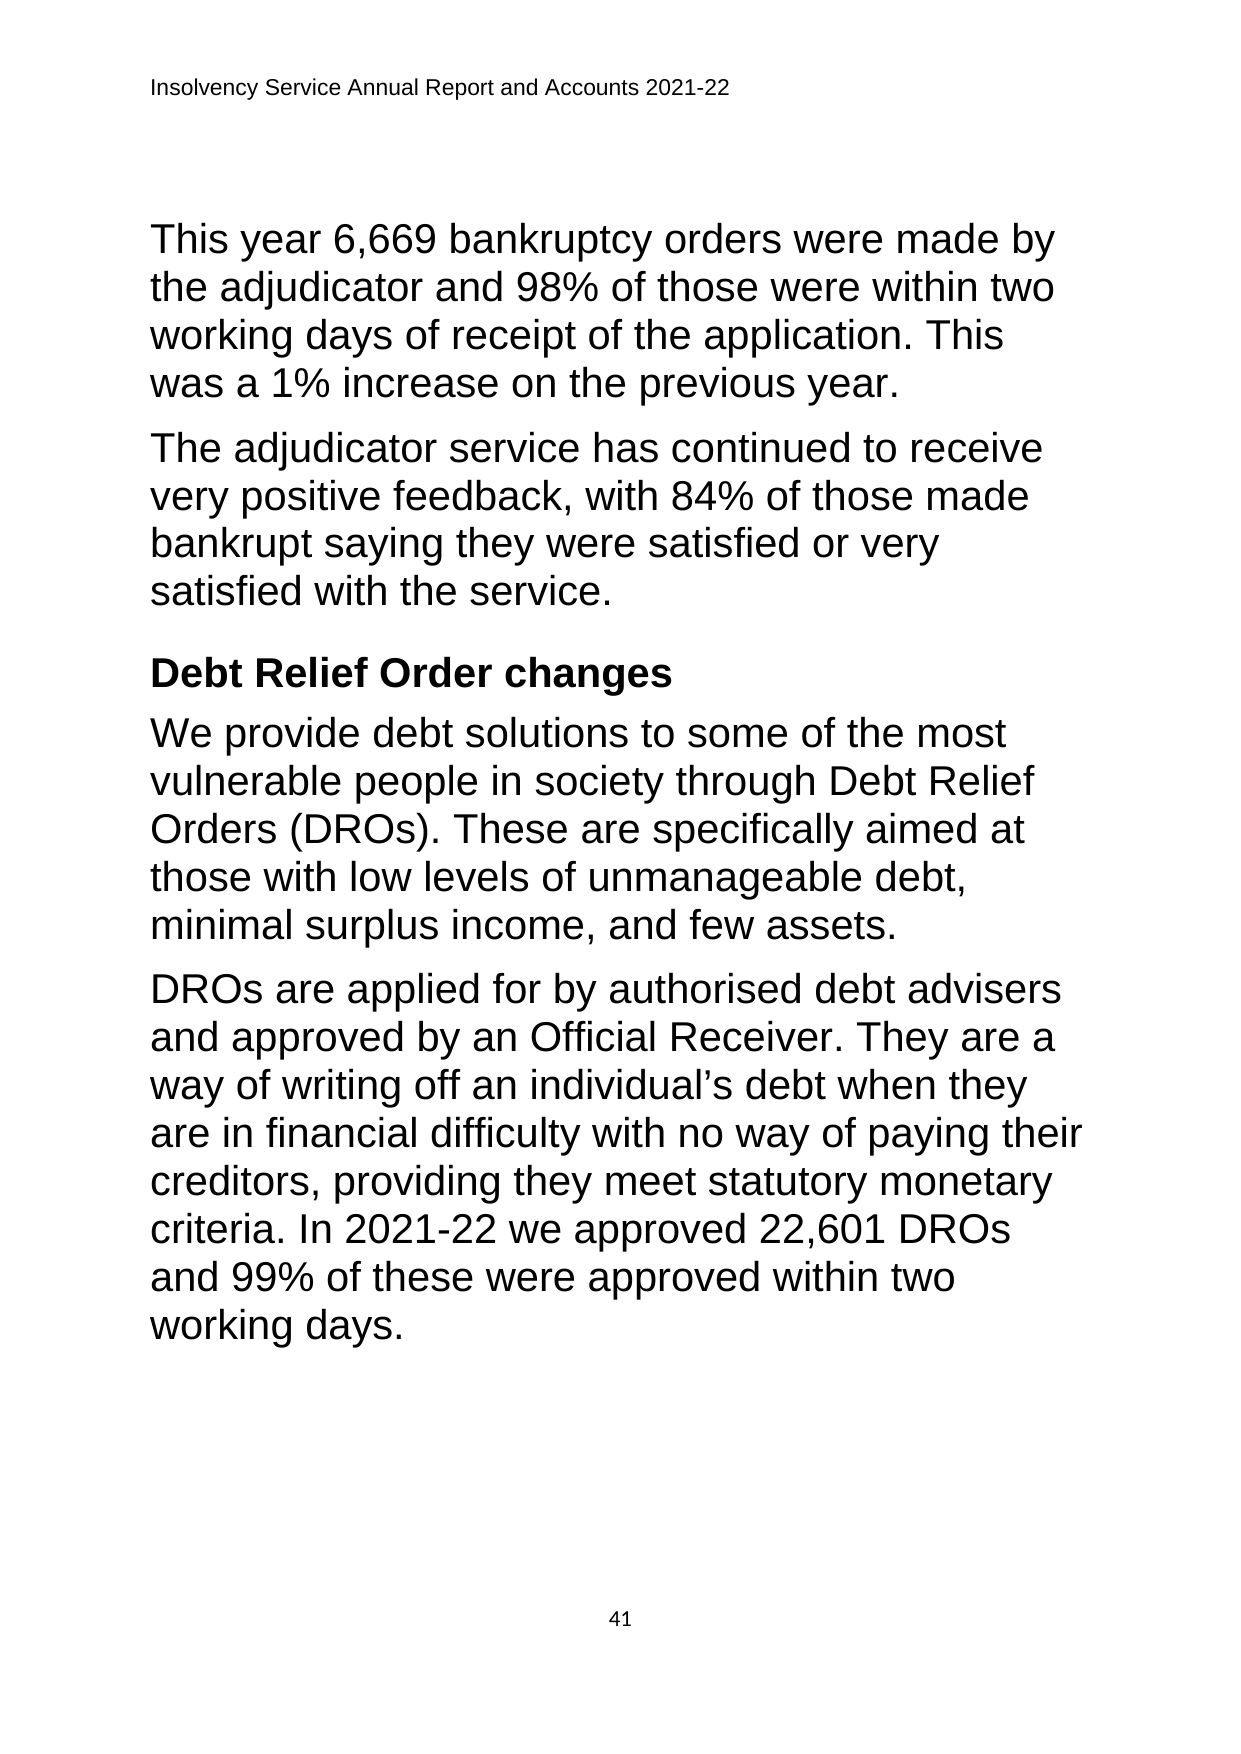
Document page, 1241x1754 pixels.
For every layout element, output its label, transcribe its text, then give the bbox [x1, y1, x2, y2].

text This year 6,669 bankruptcy orders were made by the adjudicator and 98% of those were within two working days of receipt of the application. This was a 1% increase on the previous year. [150, 214, 1090, 406]
text We provide debt solutions to some of the most vulnerable people in society through Debt Relief Orders (DROs). These are specifically aimed at those with low levels of unmanageable debt, minimal surplus income, and few assets. [150, 708, 1090, 948]
subtitle Debt Relief Order changes [150, 648, 1090, 696]
text DROs are applied for by authorised debt advisers and approved by an Official Receiver. They are a way of writing off an individual’s debt when they are in financial difficulty with no way of paying their creditors, providing they meet statutory monetary criteria. In 2021-22 we approved 22,601 DROs and 99% of these were approved within two working days. [150, 964, 1090, 1348]
text The adjudicator service has continued to receive very positive feedback, with 84% of those made bankrupt saying they were satisfied or very satisfied with the service. [150, 423, 1090, 614]
